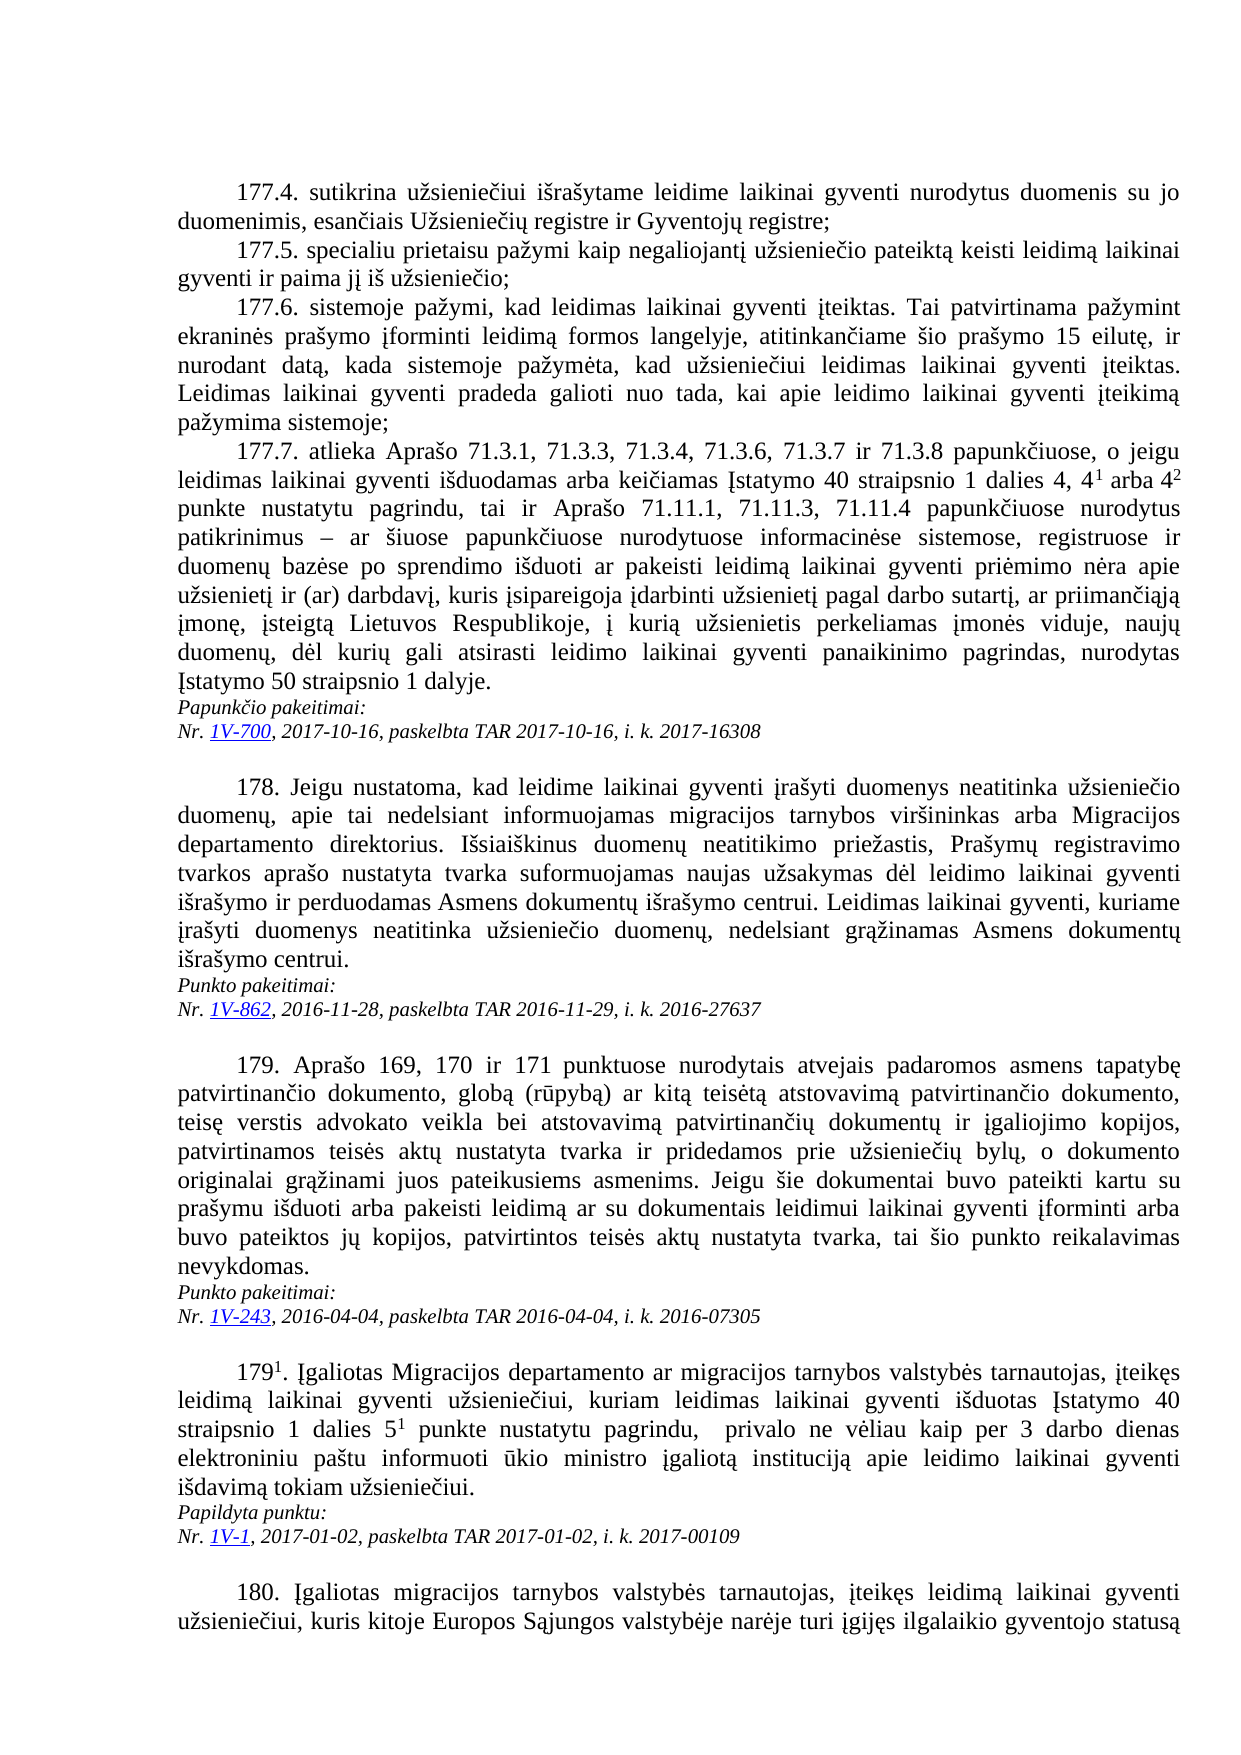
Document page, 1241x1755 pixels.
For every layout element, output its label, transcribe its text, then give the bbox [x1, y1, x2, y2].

text Nr. 1V-700, 2017-10-16, paskelbta TAR 2017-10-16, i. k. 2017-16308 [177, 719, 1181, 743]
text Nr. 1V-1, 2017-01-02, paskelbta TAR 2017-01-02, i. k. 2017-00109 [177, 1524, 1181, 1548]
text Nr. 1V-862, 2016-11-28, paskelbta TAR 2016-11-29, i. k. 2016-27637 [177, 997, 1181, 1021]
text 177.6. sistemoje pažymi, kad leidimas laikinai gyventi įteiktas. Tai patvirtinama pažymint ekraninės prašymo įforminti leidimą formos langelyje, atitinkančiame šio prašymo 15 eilutę, ir nurodant datą, kada sistemoje pažymėta, kad užsieniečiui leidimas laikinai gyventi įteiktas. Leidimas laikinai gyventi pradeda galioti nuo tada, kai apie leidimo laikinai gyventi įteikimą pažymima sistemoje; [177, 292, 1181, 436]
text 177.4. sutikrina užsieniečiui išrašytame leidime laikinai gyventi nurodytus duomenis su jo duomenimis, esančiais Užsieniečių registre ir Gyventojų registre; [177, 177, 1181, 235]
text 1791. Įgaliotas Migracijos departamento ar migracijos tarnybos valstybės tarnautojas, įteikęs leidimą laikinai gyventi užsieniečiui, kuriam leidimas laikinai gyventi išduotas Įstatymo 40 straipsnio 1 dalies 51 punkte nustatytu pagrindu, privalo ne vėliau kaip per 3 darbo dienas elektroniniu paštu informuoti ūkio ministro įgaliotą instituciją apie leidimo laikinai gyventi išdavimą tokiam užsieniečiui. [177, 1357, 1181, 1500]
text 178. Jeigu nustatoma, kad leidime laikinai gyventi įrašyti duomenys neatitinka užsieniečio duomenų, apie tai nedelsiant informuojamas migracijos tarnybos viršininkas arba Migracijos departamento direktorius. Išsiaiškinus duomenų neatitikimo priežastis, Prašymų registravimo tvarkos aprašo nustatyta tvarka suformuojamas naujas užsakymas dėl leidimo laikinai gyventi išrašymo ir perduodamas Asmens dokumentų išrašymo centrui. Leidimas laikinai gyventi, kuriame įrašyti duomenys neatitinka užsieniečio duomenų, nedelsiant grąžinamas Asmens dokumentų išrašymo centrui. [177, 772, 1181, 973]
text Papildyta punktu: [177, 1500, 1181, 1524]
text Nr. 1V-243, 2016-04-04, paskelbta TAR 2016-04-04, i. k. 2016-07305 [177, 1304, 1181, 1328]
text 177.7. atlieka Aprašo 71.3.1, 71.3.3, 71.3.4, 71.3.6, 71.3.7 ir 71.3.8 papunkčiuose, o jeigu leidimas laikinai gyventi išduodamas arba keičiamas Įstatymo 40 straipsnio 1 dalies 4, 41 arba 42 punkte nustatytu pagrindu, tai ir Aprašo 71.11.1, 71.11.3, 71.11.4 papunkčiuose nurodytus patikrinimus – ar šiuose papunkčiuose nurodytuose informacinėse sistemose, registruose ir duomenų bazėse po sprendimo išduoti ar pakeisti leidimą laikinai gyventi priėmimo nėra apie užsienietį ir (ar) darbdavį, kuris įsipareigoja įdarbinti užsienietį pagal darbo sutartį, ar priimančiąją įmonę, įsteigtą Lietuvos Respublikoje, į kurią užsienietis perkeliamas įmonės viduje, naujų duomenų, dėl kurių gali atsirasti leidimo laikinai gyventi panaikinimo pagrindas, nurodytas Įstatymo 50 straipsnio 1 dalyje. [177, 436, 1181, 695]
text Punkto pakeitimai: [177, 1280, 1181, 1304]
text Papunkčio pakeitimai: [177, 695, 1181, 719]
text 177.5. specialiu prietaisu pažymi kaip negaliojantį užsieniečio pateiktą keisti leidimą laikinai gyventi ir paima jį iš užsieniečio; [177, 235, 1181, 292]
text 180. Įgaliotas migracijos tarnybos valstybės tarnautojas, įteikęs leidimą laikinai gyventi užsieniečiui, kuris kitoje Europos Sąjungos valstybėje narėje turi įgijęs ilgalaikio gyventojo statusą [177, 1577, 1181, 1635]
text 179. Aprašo 169, 170 ir 171 punktuose nurodytais atvejais padaromos asmens tapatybę patvirtinančio dokumento, globą (rūpybą) ar kitą teisėtą atstovavimą patvirtinančio dokumento, teisę verstis advokato veikla bei atstovavimą patvirtinančių dokumentų ir įgaliojimo kopijos, patvirtinamos teisės aktų nustatyta tvarka ir pridedamos prie užsieniečių bylų, o dokumento originalai grąžinami juos pateikusiems asmenims. Jeigu šie dokumentai buvo pateikti kartu su prašymu išduoti arba pakeisti leidimą ar su dokumentais leidimui laikinai gyventi įforminti arba buvo pateiktos jų kopijos, patvirtintos teisės aktų nustatyta tvarka, tai šio punkto reikalavimas nevykdomas. [177, 1050, 1181, 1280]
text Punkto pakeitimai: [177, 973, 1181, 997]
